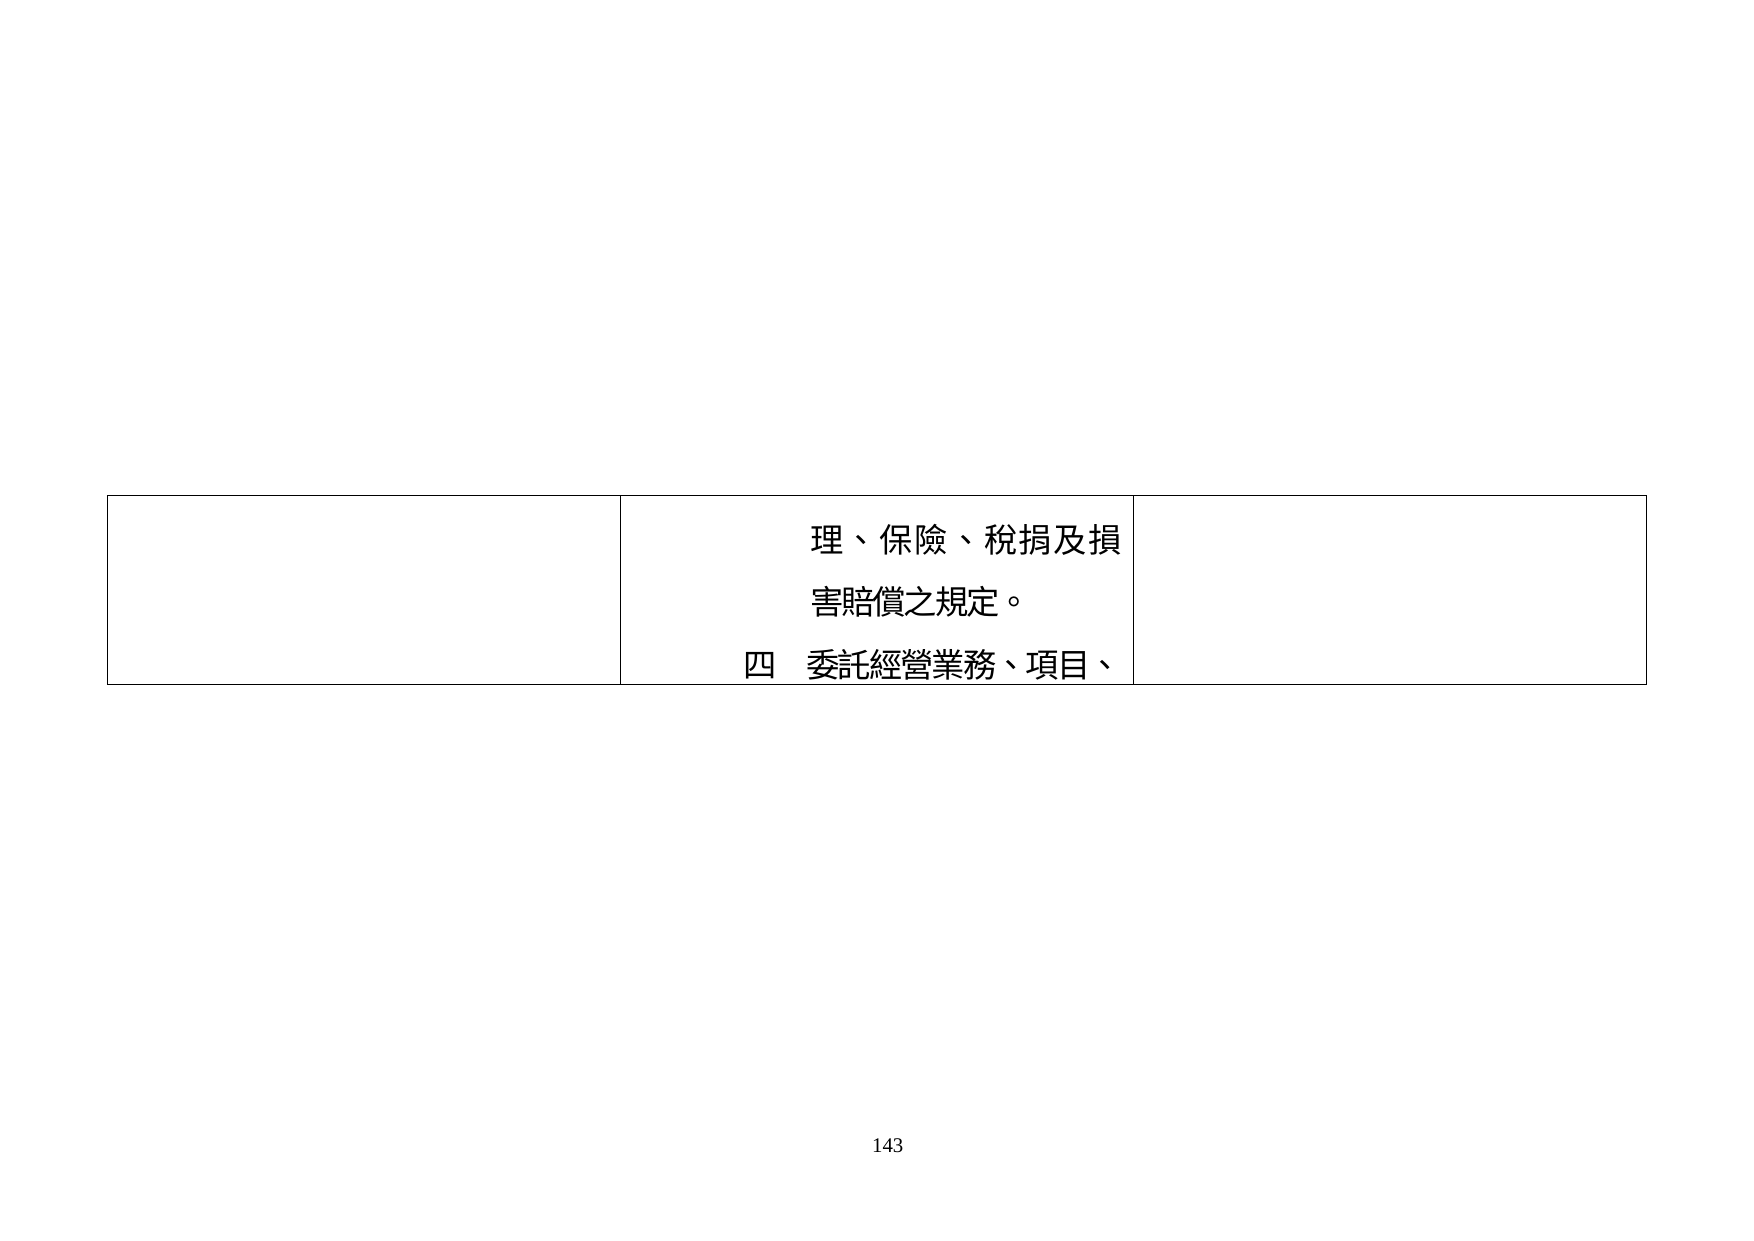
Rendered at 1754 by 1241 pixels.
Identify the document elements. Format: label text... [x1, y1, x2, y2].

table_cell 理、保險、稅捐及損害賠償之規定。 四 委託經營業務、項目、 [621, 496, 1133, 684]
table_cell [1134, 496, 1646, 684]
table_cell [108, 496, 620, 684]
